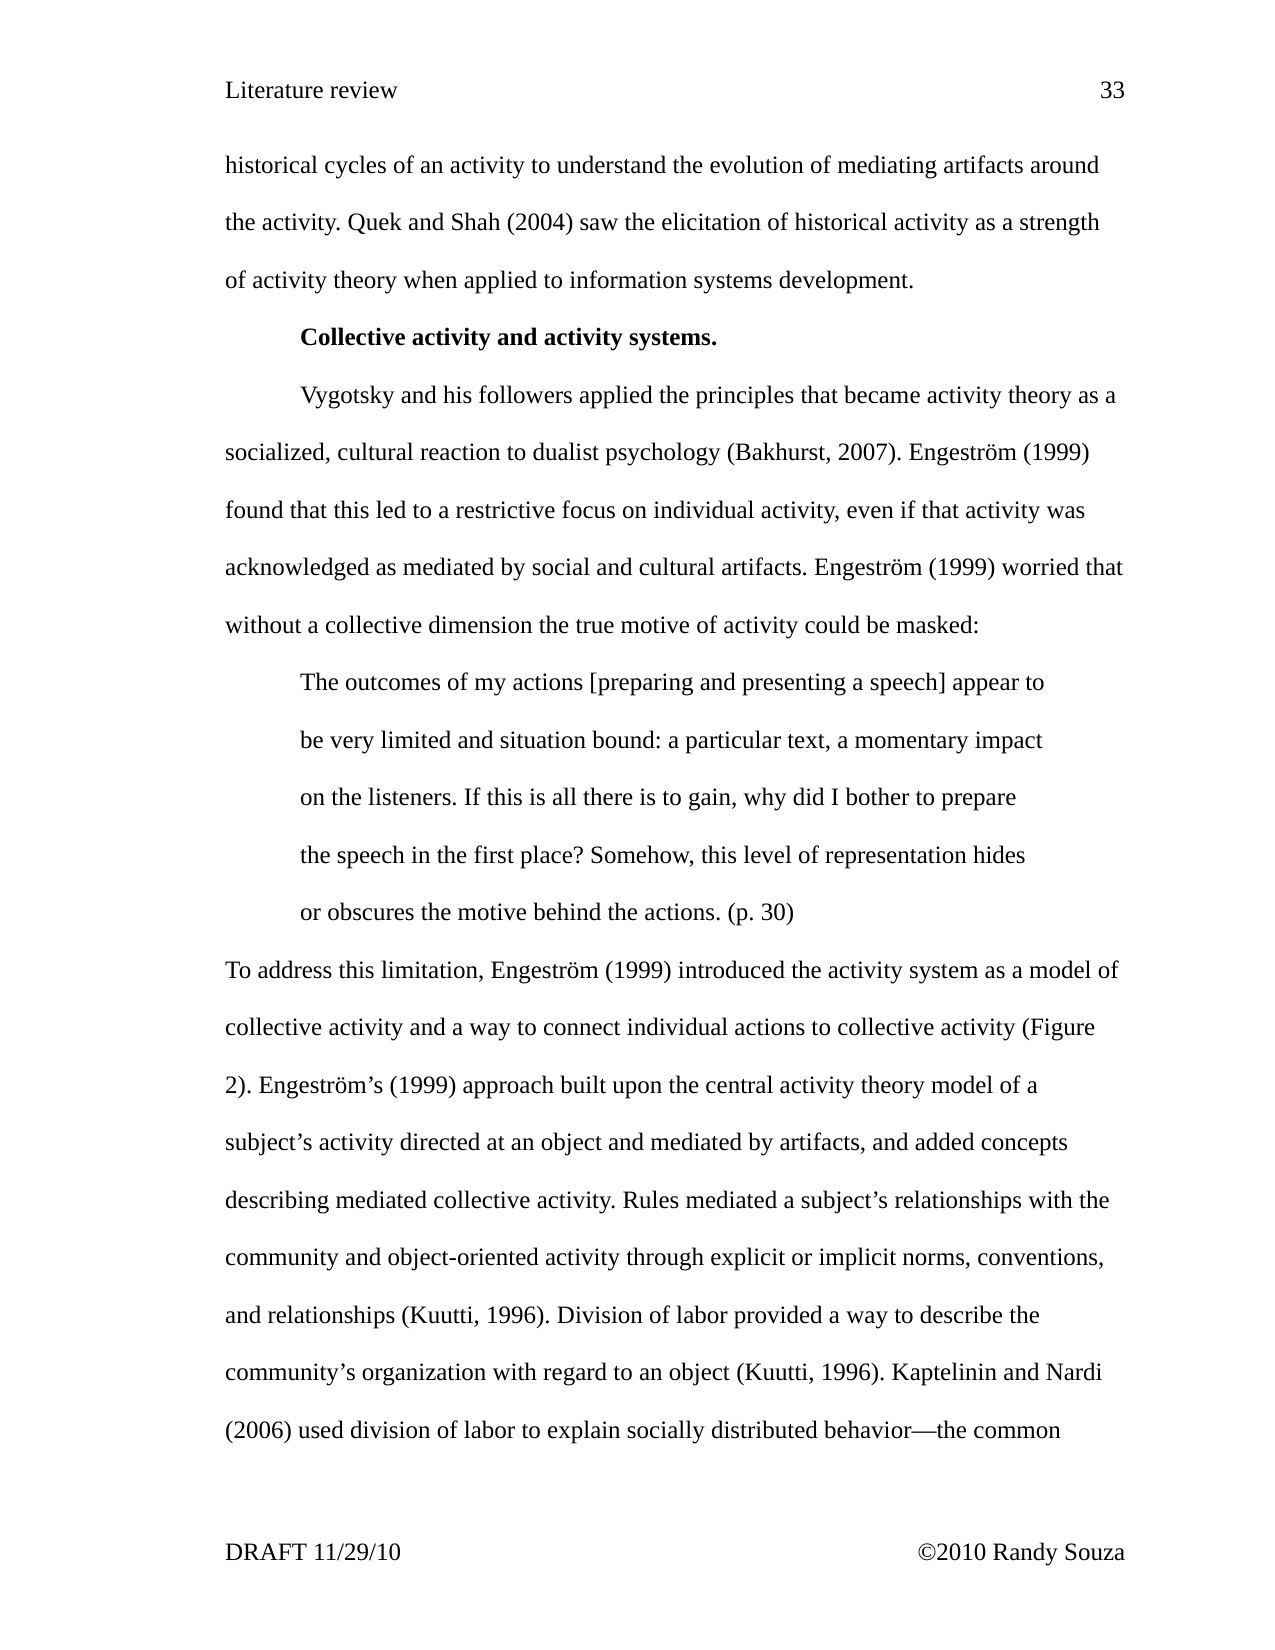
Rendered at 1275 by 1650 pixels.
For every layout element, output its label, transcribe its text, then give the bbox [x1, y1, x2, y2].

text historical cycles of an activity to understand the evolution of mediating artifacts around the activity. Quek and Shah (2004) saw the elicitation of historical activity as a strength of activity theory when applied to information systems development. [225, 150, 1125, 294]
text The outcomes of my actions [preparing and presenting a speech] appear to be very limited and situation bound: a particular text, a momentary impact on the listeners. If this is all there is to gain, why did I bother to prepare the speech in the first place? Somehow, this level of representation hides or obscures the motive behind the actions. (p. 30) [300, 667, 1050, 926]
text To address this limitation, Engeström (1999) introduced the activity system as a model of collective activity and a way to connect individual actions to collective activity (Figure 2). Engeström’s (1999) approach built upon the central activity theory model of a subject’s activity directed at an object and mediated by artifacts, and added concepts describing mediated collective activity. Rules mediated a subject’s relationships with the community and object-oriented activity through explicit or implicit norms, conventions, and relationships (Kuutti, 1996). Division of labor provided a way to describe the community’s organization with regard to an object (Kuutti, 1996). Kaptelinin and Nardi (2006) used division of labor to explain socially distributed behavior—the common [225, 955, 1125, 1444]
text Vygotsky and his followers applied the principles that became activity theory as a socialized, cultural reaction to dualist psychology (Bakhurst, 2007). Engeström (1999) found that this led to a restrictive focus on individual activity, even if that activity was acknowledged as mediated by social and cultural artifacts. Engeström (1999) worried that without a collective dimension the true motive of activity could be masked: [225, 380, 1125, 639]
subtitle Collective activity and activity systems. [300, 322, 1125, 351]
